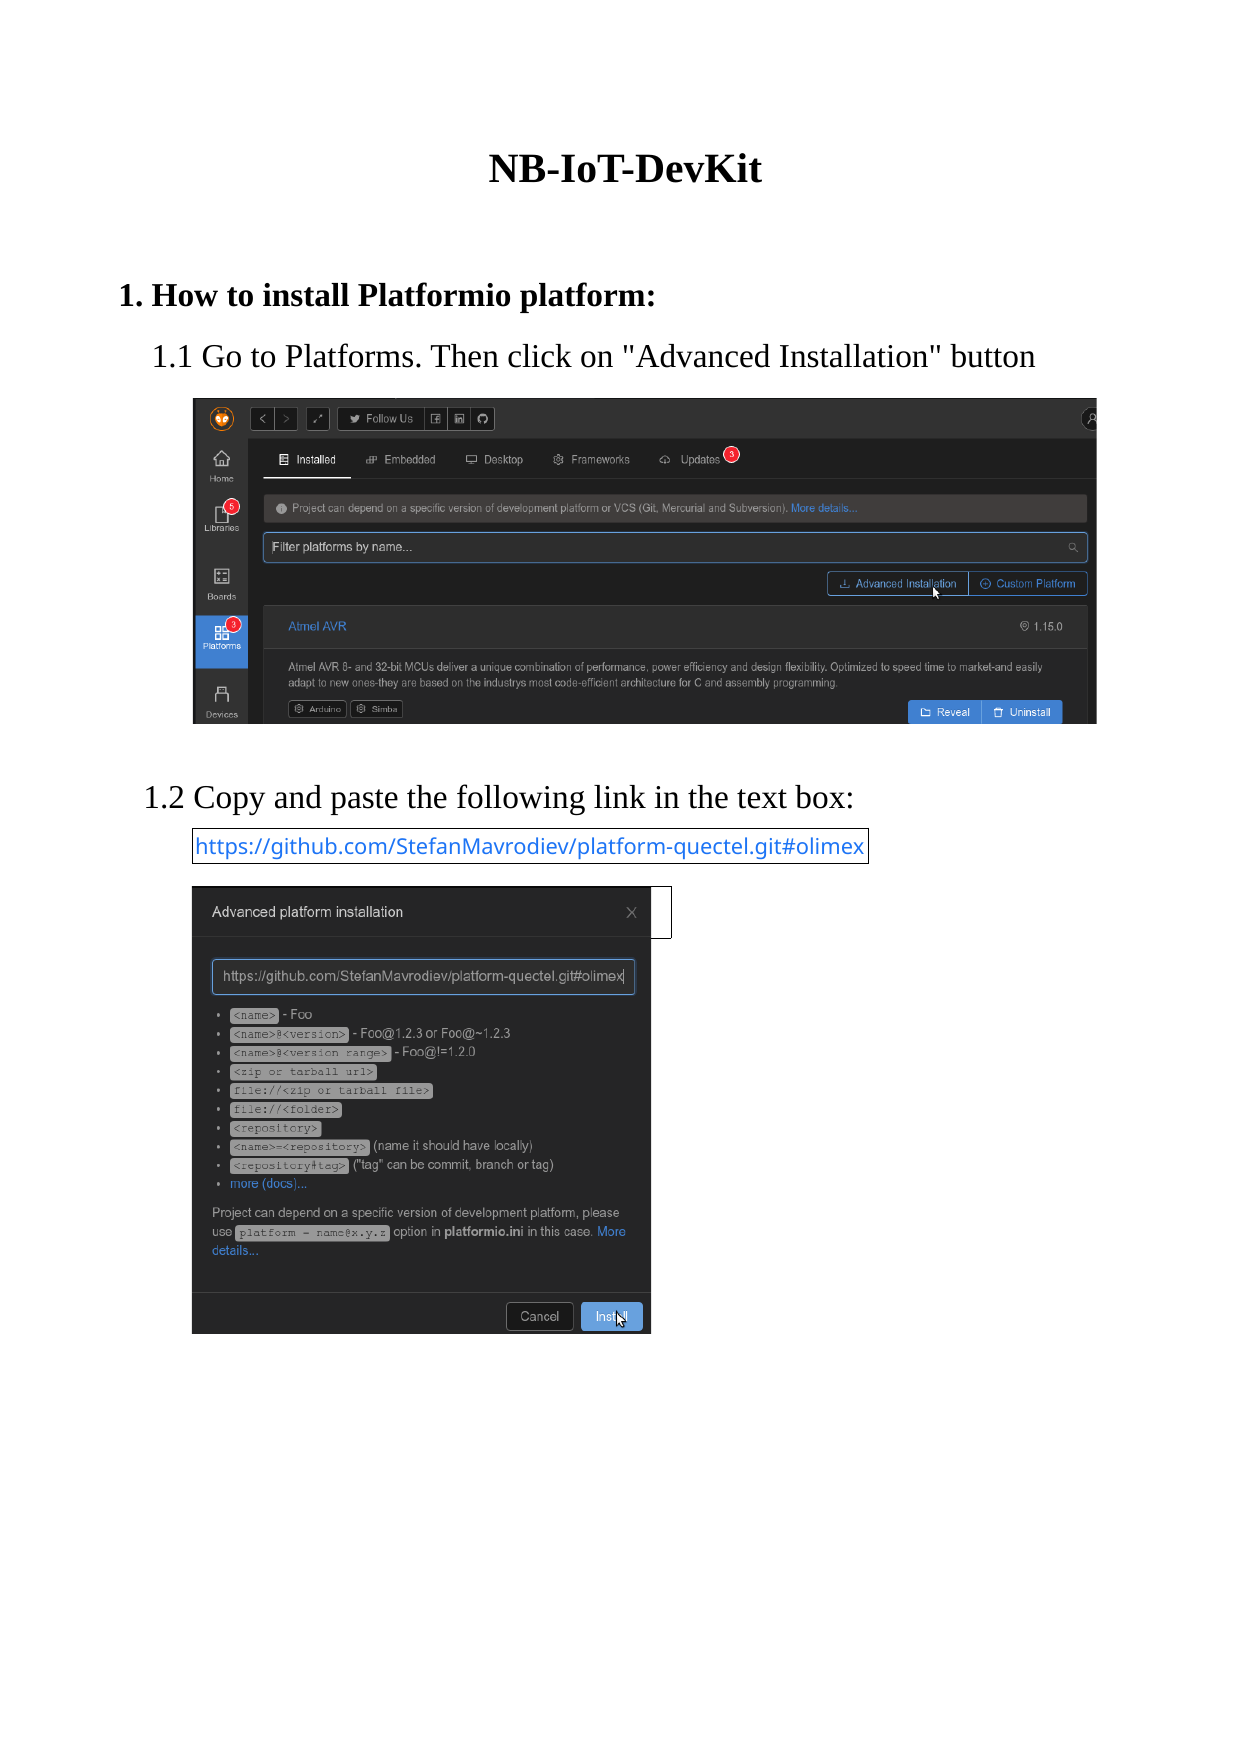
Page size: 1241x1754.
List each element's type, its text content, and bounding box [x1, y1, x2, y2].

picture [192, 398, 1097, 724]
picture [191, 886, 652, 1334]
text 1. How to install Platformio platform: [118, 276, 1122, 314]
text 1.1 Go to Platforms. Then click on "Advanced Installation" button [118, 336, 1122, 374]
subtitle NB-IoT-DevKit [118, 143, 1122, 191]
text 1.2 Copy and paste the following link in the text box: https://github.com/StefanMavrodiev/platform-quectel.git#olimex [118, 724, 1122, 863]
